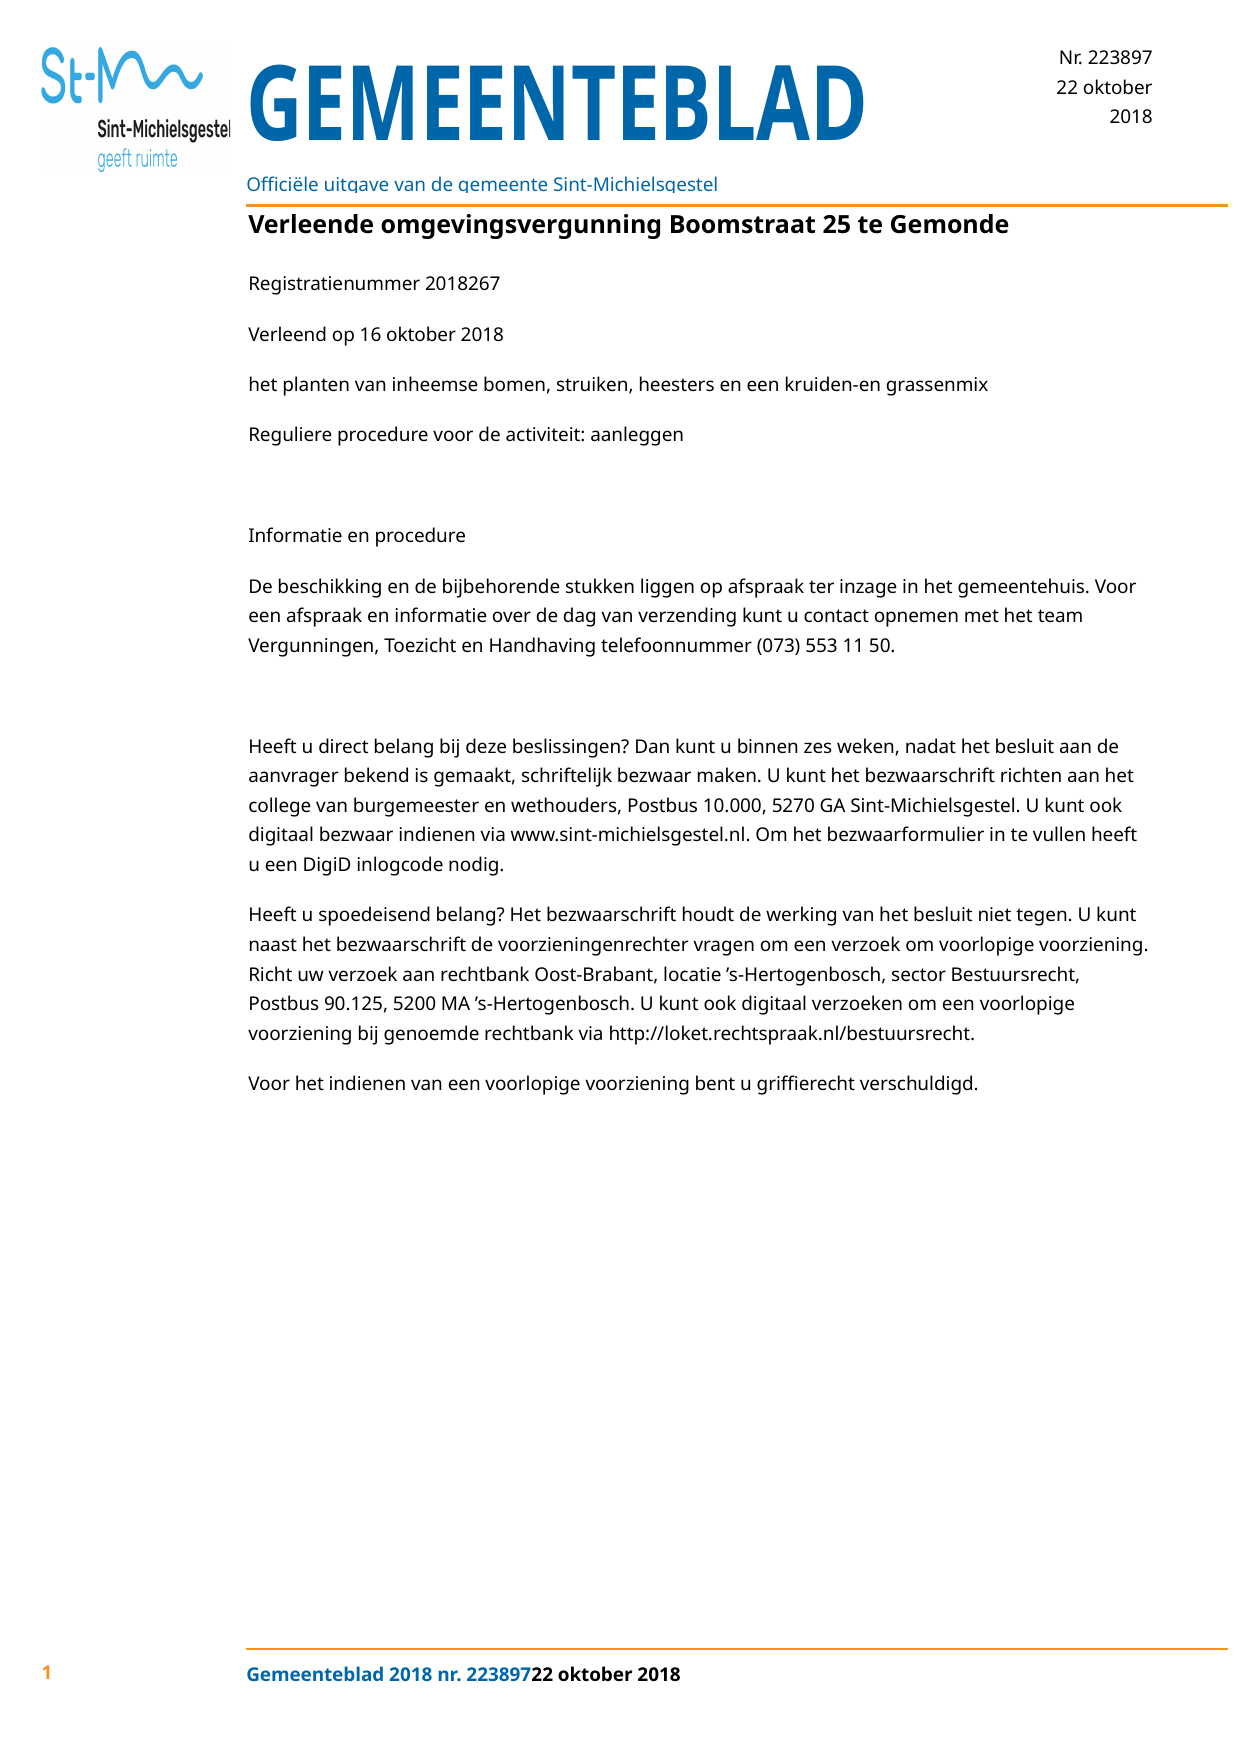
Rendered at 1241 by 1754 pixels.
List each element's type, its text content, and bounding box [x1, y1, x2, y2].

text Informatie en procedure [248, 522, 1152, 548]
text Reguliere procedure voor de activiteit: aanleggen [248, 422, 1152, 447]
text Heeft u spoedeisend belang? Het bezwaarschrift houdt de werking van het besluit niet tegen. U kunt naast het bezwaarschrift de voorzieningenrechter vragen om een verzoek om voorlopige voorziening. Richt uw verzoek aan rechtbank Oost-Brabant, locatie ’s-Hertogenbosch, sector Bestuursrecht, Postbus 90.125, 5200 MA ’s-Hertogenbosch. U kunt ook digitaal verzoeken om een voorlopige voorziening bij genoemde rechtbank via http://loket.rechtspraak.nl/bestuursrecht. [248, 902, 1152, 1046]
text De beschikking en de bijbehorende stukken liggen op afspraak ter inzage in het gemeentehuis. Voor een afspraak en informatie over de dag van verzending kunt u contact opnemen met het team Vergunningen, Toezicht en Handhaving telefoonnummer (073) 553 11 50. [248, 573, 1152, 658]
text Voor het indienen van een voorlopige voorziening bent u griffierecht verschuldigd. [248, 1070, 1152, 1096]
text Verleend op 16 oktober 2018 [248, 321, 1152, 346]
text Registratienummer 2018267 [248, 270, 1152, 296]
text Verleende omgevingsvergunning Boomstraat 25 te Gemonde [248, 207, 1152, 241]
picture [41, 47, 231, 172]
text het planten van inheemse bomen, struiken, heesters en een kruiden-en grassenmix [248, 371, 1152, 397]
text Heeft u direct belang bij deze beslissingen? Dan kunt u binnen zes weken, nadat het besluit aan de aanvrager bekend is gemaakt, schriftelijk bezwaar maken. U kunt het bezwaarschrift richten aan het college van burgemeester en wethouders, Postbus 10.000, 5270 GA Sint-Michielsgestel. U kunt ook digitaal bezwaar indienen via www.sint-michielsgestel.nl. Om het bezwaarformulier in te vullen heeft u een DigiD inlogcode nodig. [248, 733, 1152, 877]
